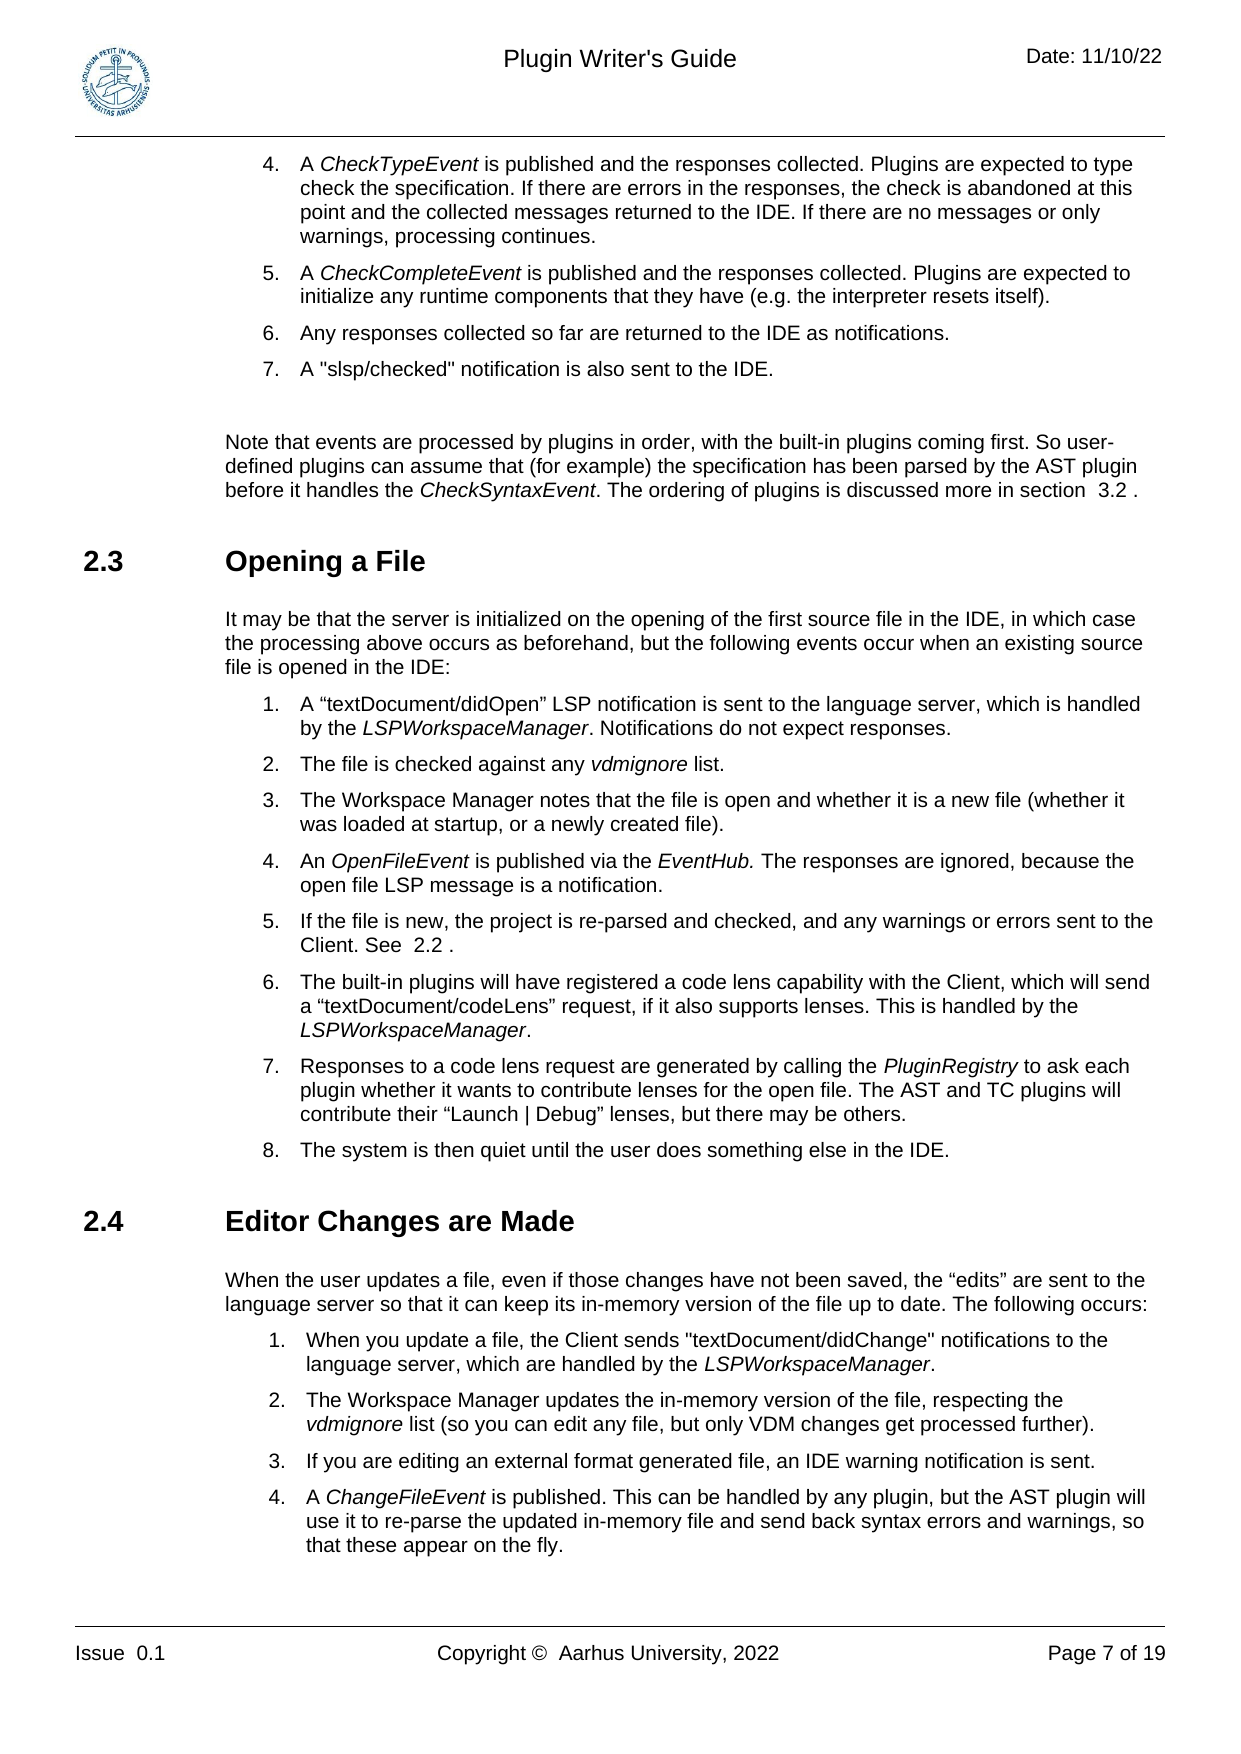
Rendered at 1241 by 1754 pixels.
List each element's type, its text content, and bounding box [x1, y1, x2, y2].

list The file is checked against any vdmignore list. [262, 752, 1165, 776]
list A CheckCompleteEvent is published and the responses collected. Plugins are expected to initialize any runtime components that they have (e.g. the interpreter resets itself). [262, 261, 1165, 309]
subtitle Editor Changes are Made [75, 1205, 1165, 1238]
list The system is then quiet until the user does something else in the IDE. [262, 1139, 1165, 1163]
list Any responses collected so far are returned to the IDE as notifications. [262, 321, 1165, 345]
text It may be that the server is initialized on the opening of the first source file in the IDE, in which case the processing above occurs as beforehand, but the following events occur when an existing source file is opened in the IDE: [225, 607, 1165, 679]
list A ChangeFileEvent is published. This can be handled by any plugin, but the AST plugin will use it to re-parse the updated in-memory file and send back syntax errors and warnings, so that these appear on the fly. [268, 1486, 1165, 1557]
text Note that events are processed by plugins in order, with the built-in plugins coming first. So user-defined plugins can assume that (for example) the specification has been parsed by the AST plugin before it handles the CheckSyntaxEvent. The ordering of plugins is discussed more in section 3.2 . [225, 431, 1165, 502]
list A “textDocument/didOpen” LSP notification is sent to the language server, which is handled by the LSPWorkspaceManager. Notifications do not expect responses. [262, 692, 1165, 740]
list If the file is new, the project is re-parsed and checked, and any warnings or errors sent to the Client. See 2.2 . [262, 909, 1165, 957]
list Responses to a code lens request are generated by calling the PluginRegistry to ask each plugin whether it wants to contribute lenses for the open file. The AST and TC plugins will contribute their “Launch | Debug” lenses, but there may be others. [262, 1054, 1165, 1126]
list An OpenFileEvent is published via the EventHub. The responses are ignored, because the open file LSP message is a notification. [262, 849, 1165, 897]
picture [78, 44, 153, 120]
text When the user updates a file, even if those changes have not been saved, the “edits” are sent to the language server so that it can keep its in-memory version of the file up to date. The following occurs: [225, 1268, 1165, 1316]
list The Workspace Manager updates the in-memory version of the file, respecting the vdmignore list (so you can edit any file, but only VDM changes get processed further). [268, 1389, 1165, 1437]
list A CheckTypeEvent is published and the responses collected. Plugins are expected to type check the specification. If there are errors in the responses, the check is abandoned at this point and the collected messages returned to the IDE. If there are no messages or only warnings, processing continues. [262, 152, 1165, 248]
list The Workspace Manager notes that the file is open and whether it is a new file (whether it was loaded at startup, or a newly created file). [262, 789, 1165, 837]
list A "slsp/checked" notification is also sent to the IDE. [262, 358, 1165, 382]
subtitle Opening a File [75, 545, 1165, 577]
list If you are editing an external format generated file, an IDE warning notification is sent. [268, 1449, 1165, 1473]
list The built-in plugins will have registered a code lens capability with the Client, which will send a “textDocument/codeLens” request, if it also supports lenses. This is handled by the LSPWorkspaceManager. [262, 970, 1165, 1042]
list When you update a file, the Client sends "textDocument/didChange" notifications to the language server, which are handled by the LSPWorkspaceManager. [268, 1328, 1165, 1376]
